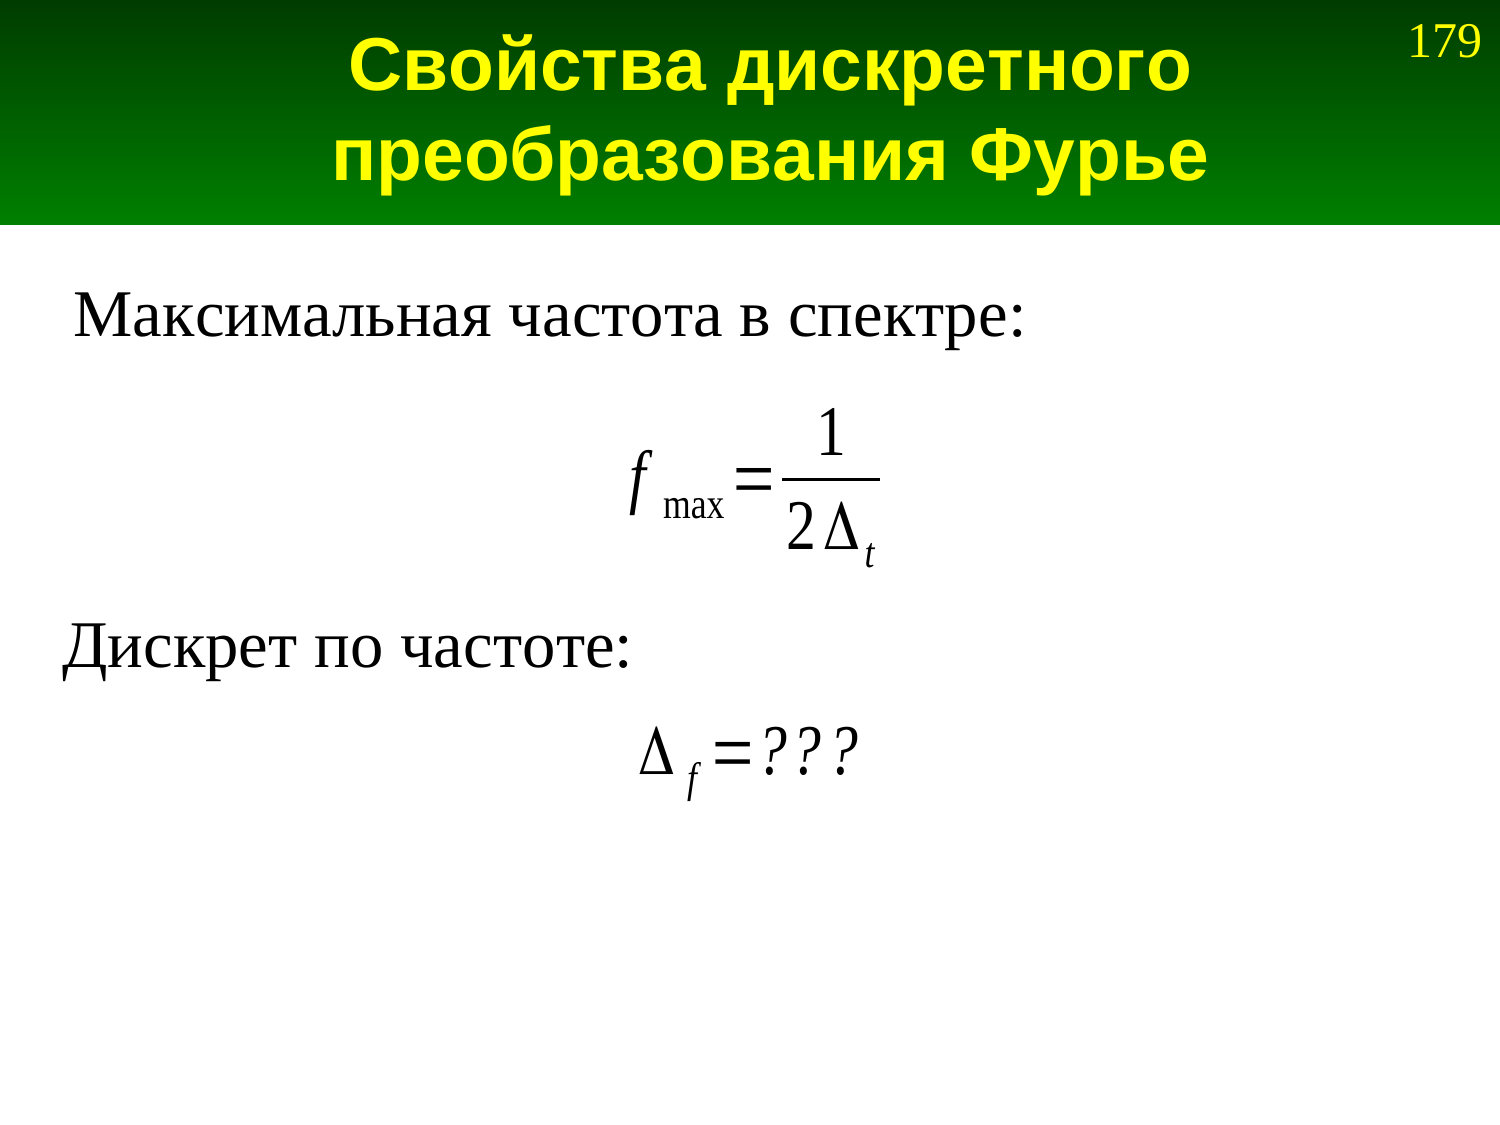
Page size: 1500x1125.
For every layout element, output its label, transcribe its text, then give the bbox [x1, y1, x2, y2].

text_box Максимальная частота в спектре: [59, 262, 1077, 390]
text_box Дискрет по частоте: [47, 592, 1061, 721]
chart [623, 712, 875, 804]
chart [603, 393, 898, 575]
title Свойства дискретного преобразования Фурье [100, 7, 1441, 204]
